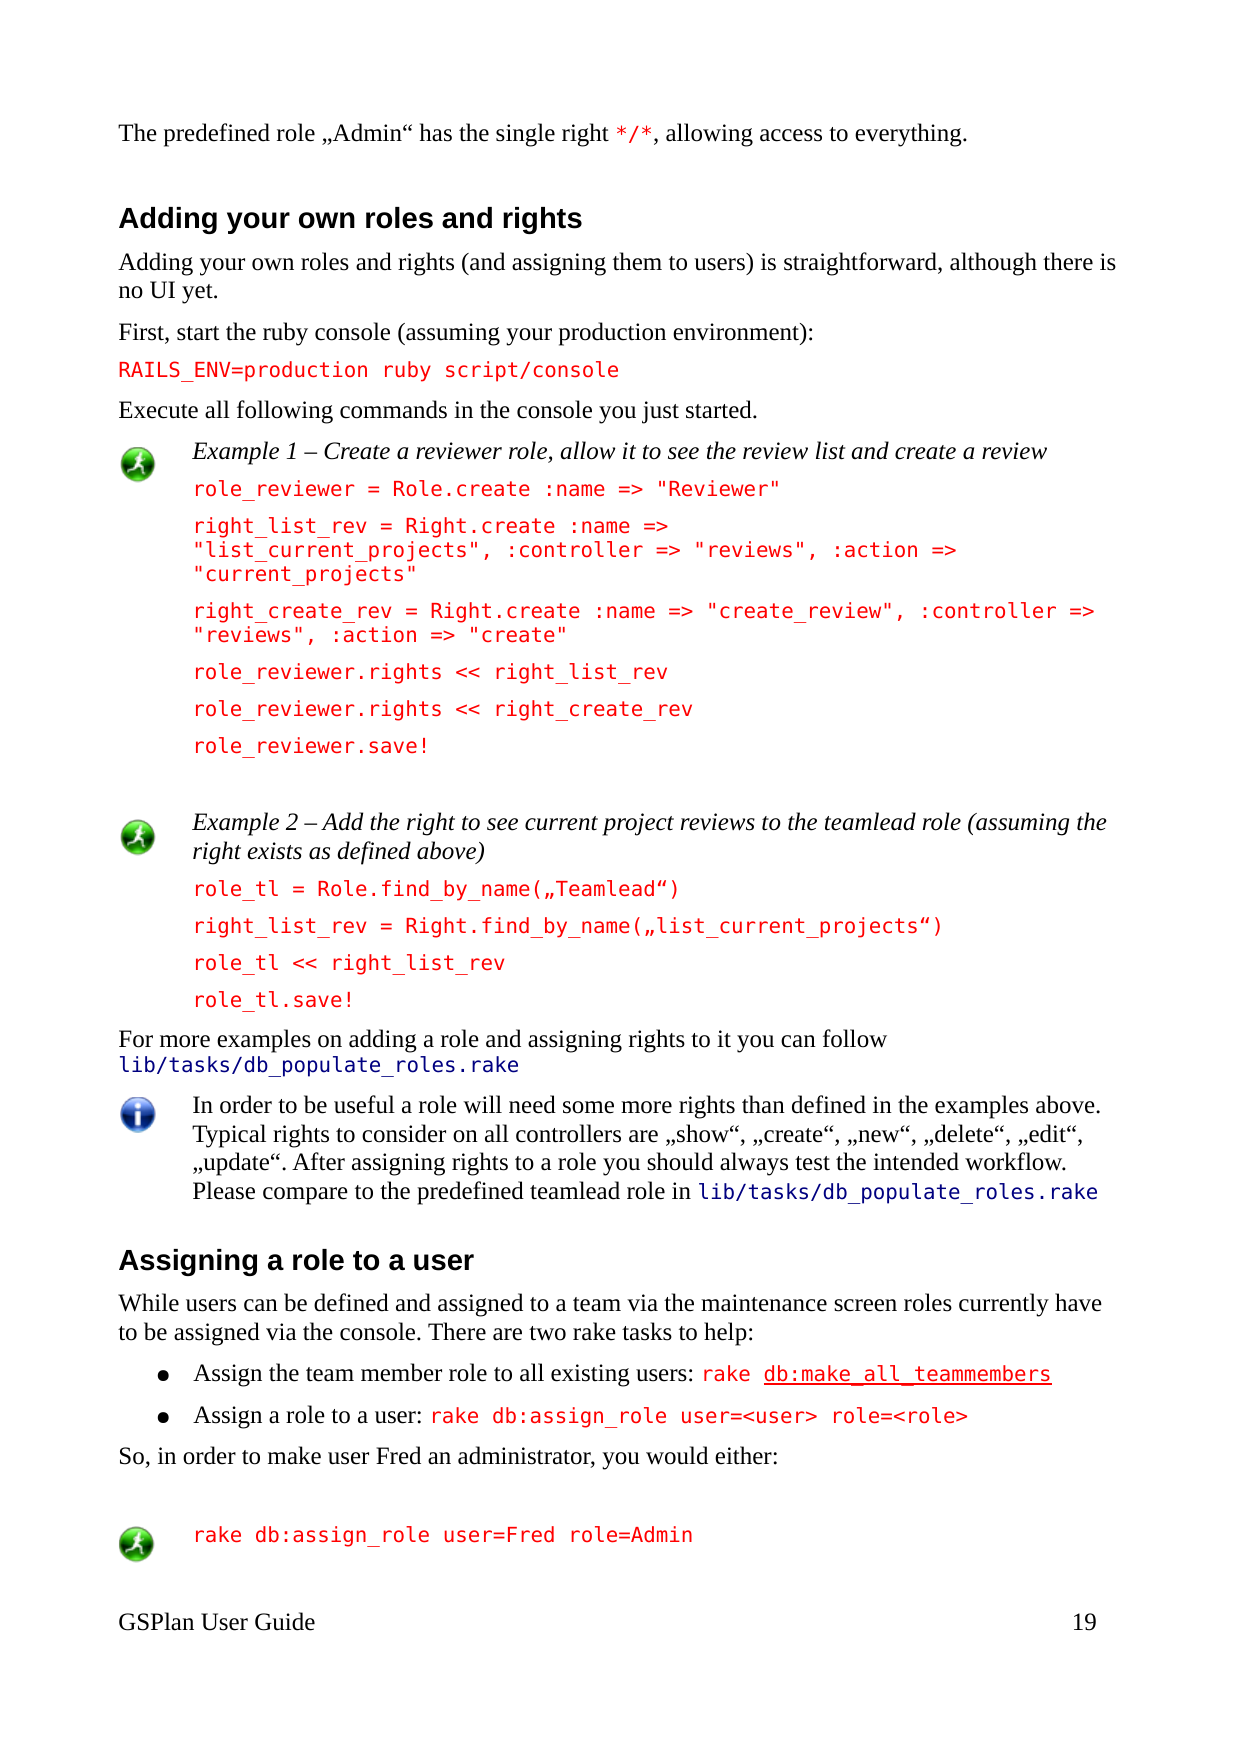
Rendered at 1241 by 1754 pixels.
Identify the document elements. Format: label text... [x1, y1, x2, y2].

picture [118, 1526, 155, 1563]
text role_reviewer.save! [192, 734, 1122, 758]
text Execute all following commands in the console you just started. [118, 395, 1122, 423]
picture [120, 1097, 156, 1133]
text role_reviewer.rights << right_list_rev [192, 660, 1122, 684]
text role_tl = Role.find_by_name(„Teamlead“) [192, 877, 1122, 902]
text right_create_rev = Right.create :name => "create_review", :controller => "reviews", :action => "create" [192, 599, 1122, 648]
text right_list_rev = Right.create :name => "list_current_projects", :controller => "reviews", :action => "current_projects" [192, 514, 1122, 587]
text Example 1 – Create a reviewer role, allow it to see the review list and create a review [192, 436, 1122, 465]
text RAILS_ENV=production ruby script/console [118, 358, 1122, 382]
text Example 2 – Add the right to see current project reviews to the teamlead role (assuming the right exists as defined above) [192, 807, 1122, 865]
list Assign a role to a user: rake db:assign_role user=<user> role=<role> [156, 1400, 1122, 1428]
text Adding your own roles and rights (and assigning them to users) is straightforward, although there is no UI yet. [118, 247, 1122, 304]
text For more examples on adding a role and assigning rights to it you can follow lib/tasks/db_populate_roles.rake [118, 1024, 1122, 1077]
text role_tl << right_list_rev [192, 951, 1122, 975]
text While users can be defined and assigned to a team via the maintenance screen roles currently have to be assigned via the console. There are two rake tasks to help: [118, 1288, 1122, 1346]
text role_reviewer = Role.create :name => "Reviewer" [192, 477, 1122, 501]
text role_reviewer.rights << right_create_rev [192, 697, 1122, 721]
list Assign the team member role to all existing users: rake db:make_all_teammembers [156, 1358, 1122, 1387]
picture [120, 819, 156, 856]
text First, start the ruby console (assuming your production environment): [118, 317, 1122, 345]
text right_list_rev = Right.find_by_name(„list_current_projects“) [192, 914, 1122, 938]
text So, in order to make user Fred an administrator, you would either: [118, 1441, 1122, 1470]
picture [120, 447, 156, 483]
subtitle Assigning a role to a user [118, 1242, 1122, 1276]
text In order to be useful a role will need some more rights than defined in the examples above. Typical rights to consider on all controllers are „show“, „create“, „new“, „delete“, „edit“, „update“. After assigning rights to a role you should always test the intended workflow. Please compare to the predefined teamlead role in lib/tasks/db_populate_roles.rake [192, 1090, 1122, 1205]
text role_tl.save! [192, 988, 1122, 1012]
text rake db:assign_role user=Fred role=Admin [192, 1523, 1122, 1548]
subtitle Adding your own roles and rights [118, 201, 1122, 234]
text The predefined role „Admin“ has the single right */*, allowing access to everything. [118, 118, 1122, 147]
